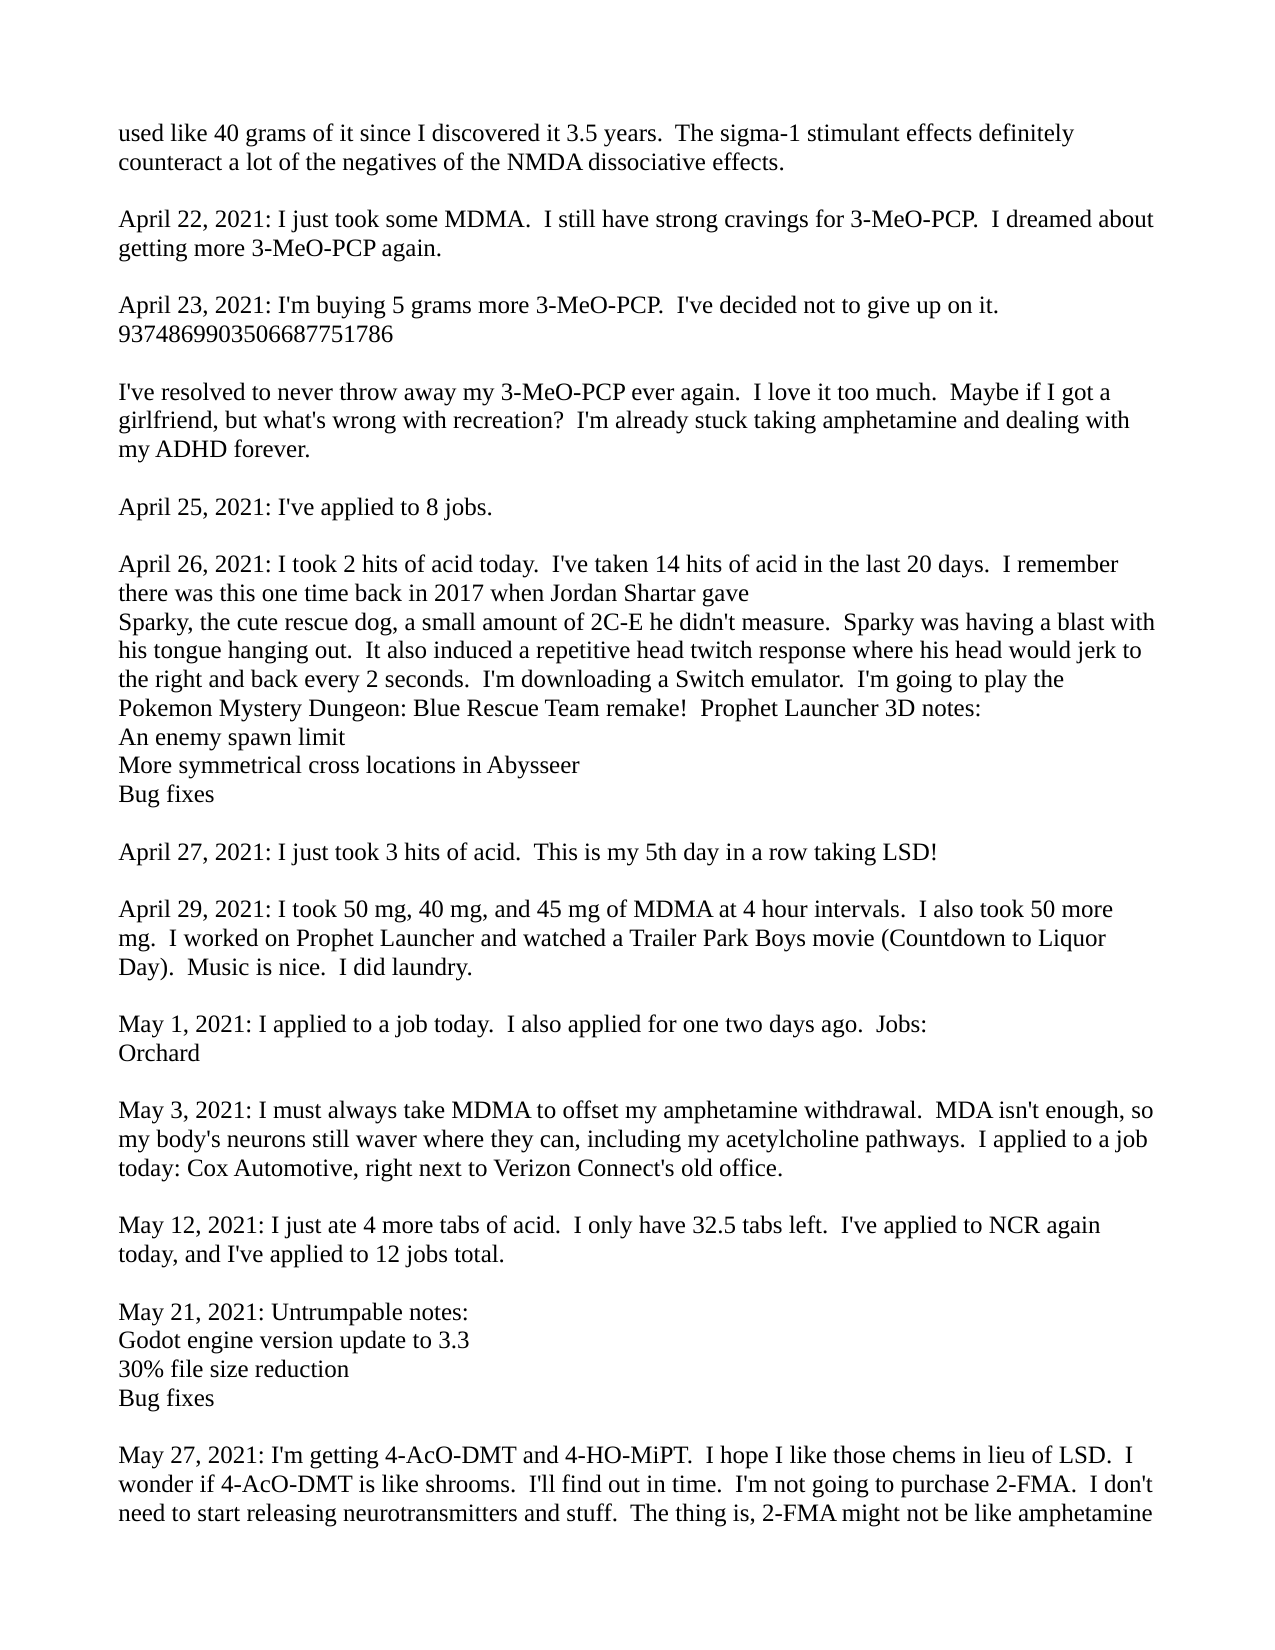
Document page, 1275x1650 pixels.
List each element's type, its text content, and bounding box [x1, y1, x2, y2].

text used like 40 grams of it since I discovered it 3.5 years. The sigma-1 stimulant effects definitely counteract a lot of the negatives of the NMDA dissociative effects. [118, 118, 1157, 176]
text An enemy spawn limit [118, 722, 1157, 751]
text April 23, 2021: I'm buying 5 grams more 3-MeO-PCP. I've decided not to give up on it. 9374869903506687751786 [118, 291, 1157, 348]
text Orchard [118, 1038, 1157, 1067]
text More symmetrical cross locations in Abysseer [118, 751, 1157, 779]
text May 27, 2021: I'm getting 4-AcO-DMT and 4-HO-MiPT. I hope I like those chems in lieu of LSD. I wonder if 4-AcO-DMT is like shrooms. I'll find out in time. I'm not going to purchase 2-FMA. I don't need to start releasing neurotransmitters and stuff. The thing is, 2-FMA might not be like amphetamine [118, 1441, 1157, 1527]
text May 1, 2021: I applied to a job today. I also applied for one two days ago. Jobs: [118, 1009, 1157, 1038]
text Bug fixes [118, 779, 1157, 808]
text April 27, 2021: I just took 3 hits of acid. This is my 5th day in a row taking LSD! [118, 837, 1157, 866]
text Sparky, the cute rescue dog, a small amount of 2C-E he didn't measure. Sparky was having a blast with his tongue hanging out. It also induced a repetitive head twitch response where his head would jerk to the right and back every 2 seconds. I'm downloading a Switch emulator. I'm going to play the Pokemon Mystery Dungeon: Blue Rescue Team remake! Prophet Launcher 3D notes: [118, 607, 1157, 722]
text May 3, 2021: I must always take MDMA to offset my amphetamine withdrawal. MDA isn't enough, so my body's neurons still waver where they can, including my acetylcholine pathways. I applied to a job today: Cox Automotive, right next to Verizon Connect's old office. [118, 1096, 1157, 1182]
text May 12, 2021: I just ate 4 more tabs of acid. I only have 32.5 tabs left. I've applied to NCR again today, and I've applied to 12 jobs total. [118, 1211, 1157, 1268]
text I've resolved to never throw away my 3-MeO-PCP ever again. I love it too much. Maybe if I got a girlfriend, but what's wrong with recreation? I'm already stuck taking amphetamine and dealing with my ADHD forever. [118, 377, 1157, 463]
text May 21, 2021: Untrumpable notes: [118, 1297, 1157, 1326]
text April 29, 2021: I took 50 mg, 40 mg, and 45 mg of MDMA at 4 hour intervals. I also took 50 more mg. I worked on Prophet Launcher and watched a Trailer Park Boys movie (Countdown to Liquor Day). Music is nice. I did laundry. [118, 894, 1157, 981]
text Bug fixes [118, 1383, 1157, 1412]
text 30% file size reduction [118, 1354, 1157, 1383]
text April 25, 2021: I've applied to 8 jobs. [118, 492, 1157, 521]
text April 26, 2021: I took 2 hits of acid today. I've taken 14 hits of acid in the last 20 days. I remember there was this one time back in 2017 when Jordan Shartar gave [118, 549, 1157, 607]
text April 22, 2021: I just took some MDMA. I still have strong cravings for 3-MeO-PCP. I dreamed about getting more 3-MeO-PCP again. [118, 204, 1157, 262]
text Godot engine version update to 3.3 [118, 1326, 1157, 1354]
